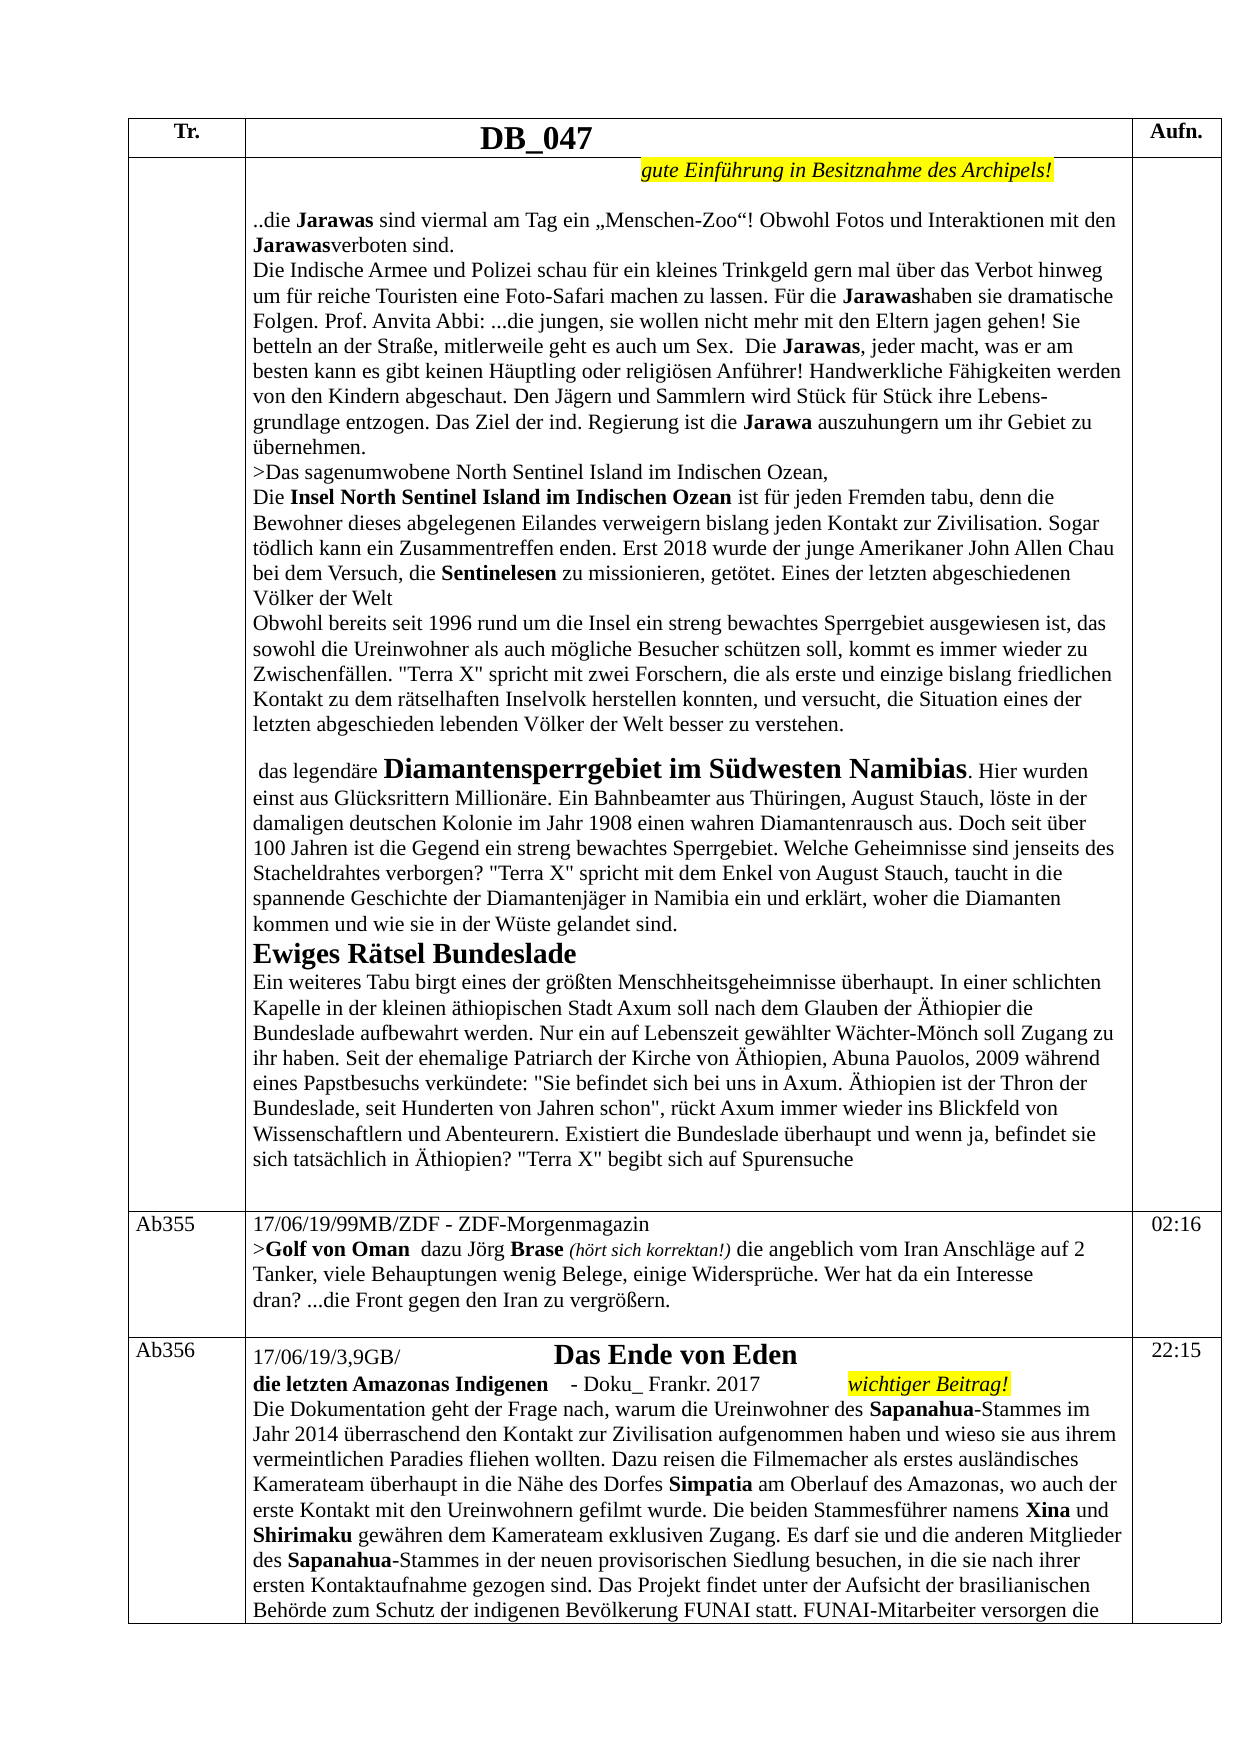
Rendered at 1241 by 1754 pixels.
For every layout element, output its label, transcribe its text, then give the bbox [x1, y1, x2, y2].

table_cell [1133, 158, 1221, 1211]
table_cell 17/06/19/3,9GB/ Das Ende von Eden die letzten Amazonas Indigenen - Doku_ Frankr. 2017 wichtiger Beitrag! Die Dokumentation geht der Frage nach, warum die Ureinwohner des Sapanahua-Stammes im Jahr 2014 überraschend den Kontakt zur Zivilisation aufgenommen haben und wieso sie aus ihrem vermeintlichen Paradies fliehen wollten. Dazu reisen die Filmemacher als erstes ausländisches Kamerateam überhaupt in die Nähe des Dorfes Simpatia am Oberlauf des Amazonas, wo auch der erste Kontakt mit den Ureinwohnern gefilmt wurde. Die beiden Stammesführer namens Xina und Shirimaku gewähren dem Kamerateam exklusiven Zugang. Es darf sie und die anderen Mitglieder des Sapanahua-Stammes in der neuen provisorischen Siedlung besuchen, in die sie nach ihrer ersten Kontaktaufnahme gezogen sind. Das Projekt findet unter der Aufsicht der brasilianischen Behörde zum Schutz der indigenen Bevölkerung FUNAI statt. FUNAI-Mitarbeiter versorgen die [246, 1338, 1132, 1623]
table_header ­Tr. [129, 119, 245, 157]
table_cell [129, 158, 245, 1211]
table_cell Ab355 [129, 1212, 245, 1337]
table_cell gute Einführung in Besitznahme des Archipels! ..die Jarawas sind viermal am Tag ein „Menschen-Zoo“! Obwohl Fotos und Interaktionen mit den Jarawasverboten sind. Die Indische Armee und Polizei schau für ein kleines Trinkgeld gern mal über das Verbot hinweg um für reiche Touristen eine Foto-Safari machen zu lassen. Für die Jarawashaben sie dramatische Folgen. Prof. Anvita Abbi: ...die jungen, sie wollen nicht mehr mit den Eltern jagen gehen! Sie betteln an der Straße, mitlerweile geht es auch um Sex. Die Jarawas, jeder macht, was er am besten kann es gibt keinen Häuptling oder religiösen Anführer! Handwerkliche Fähigkeiten werden von den Kindern abgeschaut. Den Jägern und Sammlern wird Stück für Stück ihre Lebens-grundlage entzogen. Das Ziel der ind. Regierung ist die Jarawa auszuhungern um ihr Gebiet zu übernehmen. >Das sagenumwobene North Sentinel Island im Indischen Ozean, Die Insel North Sentinel Island im Indischen Ozean ist für jeden Fremden tabu, denn die Bewohner dieses abgelegenen Eilandes verweigern bislang jeden Kontakt zur Zivilisation. Sogar tödlich kann ein Zusammentreffen enden. Erst 2018 wurde der junge Amerikaner John Allen Chau bei dem Versuch, die Sentinelesen zu missionieren, getötet. Eines der letzten abgeschiedenen Völker der Welt Obwohl bereits seit 1996 rund um die Insel ein streng bewachtes Sperrgebiet ausgewiesen ist, das sowohl die Ureinwohner als auch mögliche Besucher schützen soll, kommt es immer wieder zu Zwischenfällen. "Terra X" spricht mit zwei Forschern, die als erste und einzige bislang friedlichen Kontakt zu dem rätselhaften Inselvolk herstellen konnten, und versucht, die Situation eines der letzten abgeschieden lebenden Völker der Welt besser zu verstehen. das legendäre Diamantensperrgebiet im Südwesten Namibias. Hier wurden einst aus Glücksrittern Millionäre. Ein Bahnbeamter aus Thüringen, August Stauch, löste in der damaligen deutschen Kolonie im Jahr 1908 einen wahren Diamantenrausch aus. Doch seit über 100 Jahren ist die Gegend ein streng bewachtes Sperrgebiet. Welche Geheimnisse sind jenseits des Stacheldrahtes verborgen? "Terra X" spricht mit dem Enkel von August Stauch, taucht in die spannende Geschichte der Diamantenjäger in Namibia ein und erklärt, woher die Diamanten kommen und wie sie in der Wüste gelandet sind. Ewiges Rätsel Bundeslade Ein weiteres Tabu birgt eines der größten Menschheitsgeheimnisse überhaupt. In einer schlichten Kapelle in der kleinen äthiopischen Stadt Axum soll nach dem Glauben der Äthiopier die Bundeslade aufbewahrt werden. Nur ein auf Lebenszeit gewählter Wächter-Mönch soll Zugang zu ihr haben. Seit der ehemalige Patriarch der Kirche von Äthiopien, Abuna Pauolos, 2009 während eines Papstbesuchs verkündete: "Sie befindet sich bei uns in Axum. Äthiopien ist der Thron der Bundeslade, seit Hunderten von Jahren schon", rückt Axum immer wieder ins Blickfeld von Wissenschaftlern und Abenteurern. Existiert die Bundeslade überhaupt und wenn ja, befindet sie sich tatsächlich in Äthiopien? "Terra X" begibt sich auf Spurensuche [246, 158, 1132, 1211]
table_header DB_047 [246, 119, 1132, 157]
table_cell 17/06/19/99MB/ZDF - ZDF-Morgenmagazin >Golf von Oman dazu Jörg Brase (hört sich korrektan!) die angeblich vom Iran Anschläge auf 2 Tanker, viele Behauptungen wenig Belege, einige Widersprüche. Wer hat da ein Interesse dran? ...die Front gegen den Iran zu vergrößern. [246, 1212, 1132, 1337]
table_cell 02:16 [1133, 1212, 1221, 1337]
table_header Aufn. [1133, 119, 1221, 157]
table_cell Ab356 [129, 1338, 245, 1623]
table_cell 22:15 [1133, 1338, 1221, 1623]
